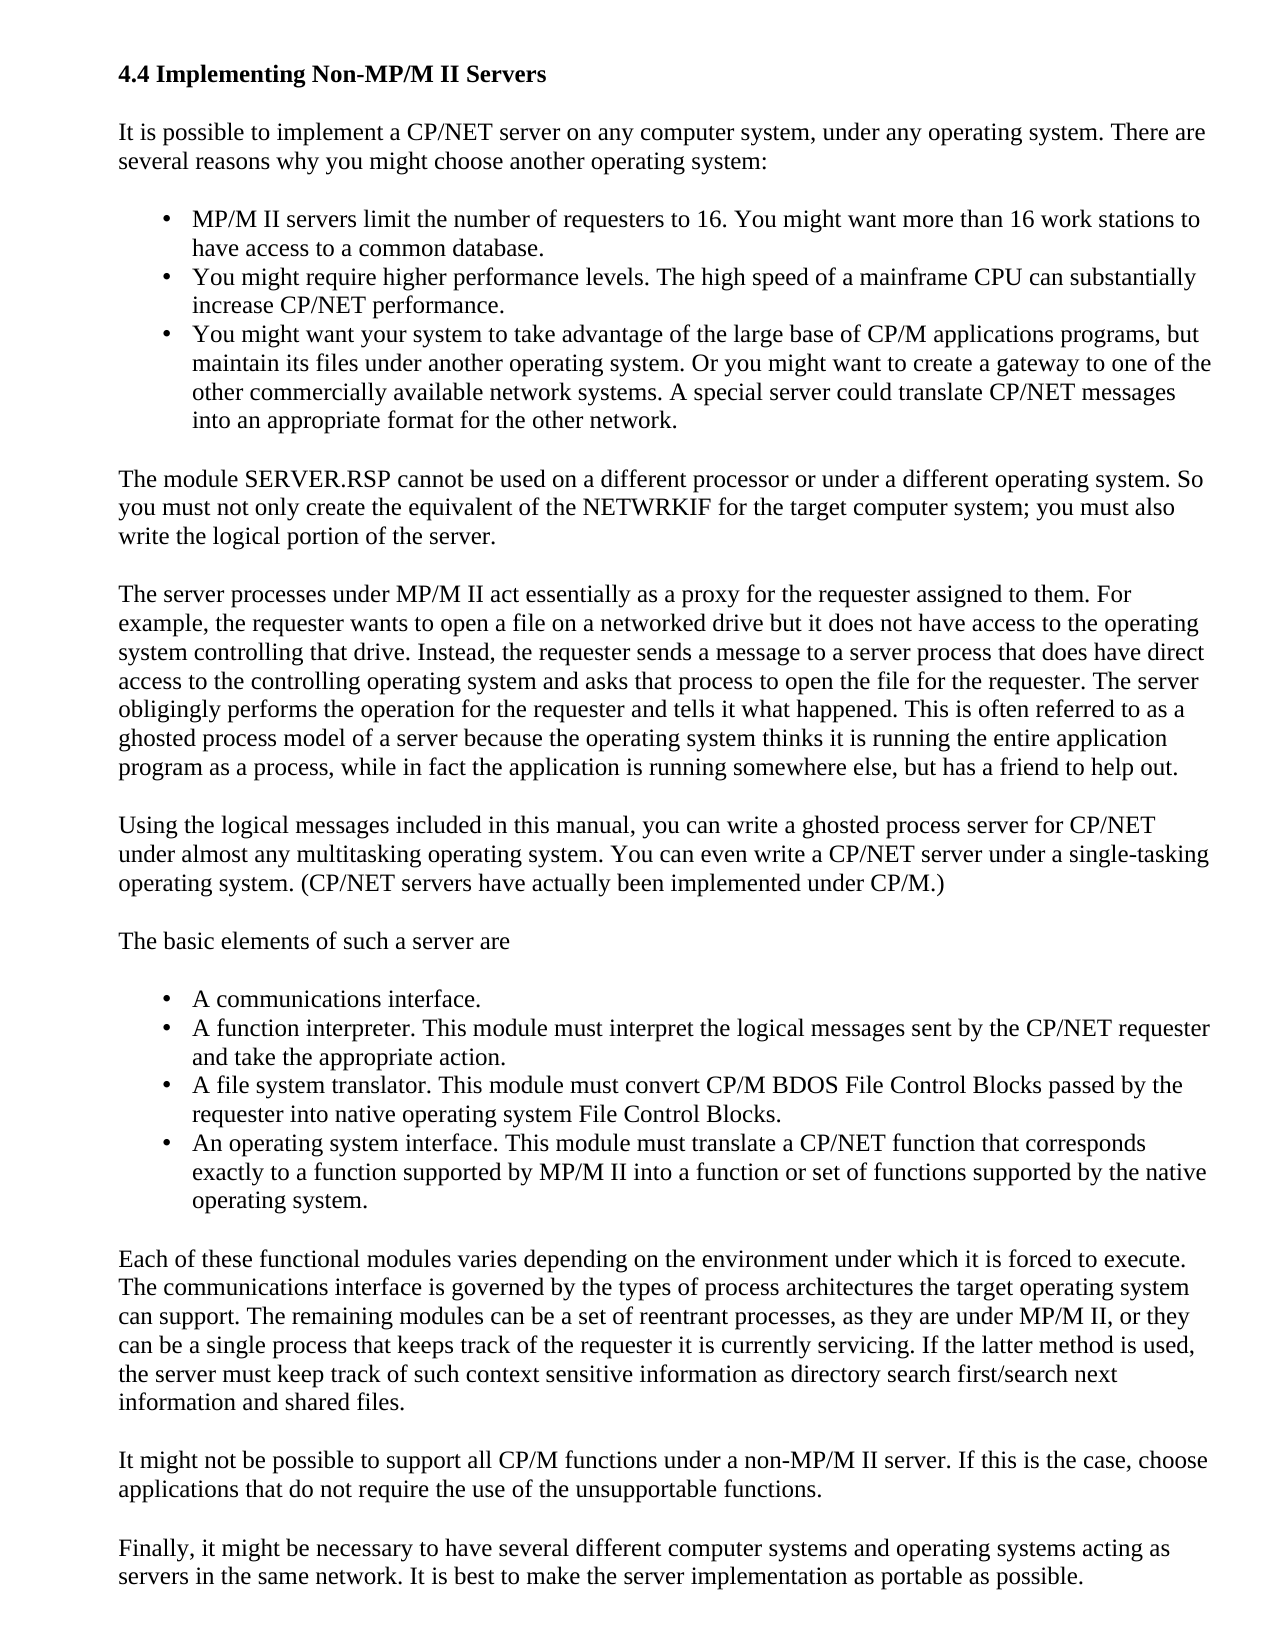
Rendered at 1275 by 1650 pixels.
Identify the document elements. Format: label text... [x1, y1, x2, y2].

list A function interpreter. This module must interpret the logical messages sent by the CP/NET requester and take the appropriate action. [162, 1013, 1216, 1070]
text The module SERVER.RSP cannot be used on a different processor or under a different operating system. So you must not only create the equivalent of the NETWRKIF for the target computer system; you must also write the logical portion of the server. [118, 464, 1216, 550]
text Using the logical messages included in this manual, you can write a ghosted process server for CP/NET under almost any multitasking operating system. You can even write a CP/NET server under a single-tasking operating system. (CP/NET servers have actually been implemented under CP/M.) [118, 810, 1216, 896]
text 4.4 Implementing Non-MP/M II Servers [118, 59, 1216, 88]
text Finally, it might be necessary to have several different computer systems and operating systems acting as servers in the same network. It is best to make the server implementation as portable as possible. [118, 1533, 1216, 1590]
list A communications interface. [162, 984, 1216, 1013]
text It might not be possible to support all CP/M functions under a non-MP/M II server. If this is the case, choose applications that do not require the use of the unsupportable functions. [118, 1446, 1216, 1503]
text It is possible to implement a CP/NET server on any computer system, under any operating system. There are several reasons why you might choose another operating system: [118, 117, 1216, 175]
list MP/M II servers limit the number of requesters to 16. You might want more than 16 work stations to have access to a common database. [162, 204, 1216, 262]
list You might want your system to take advantage of the large base of CP/M applications programs, but maintain its files under another operating system. Or you might want to create a gateway to one of the other commercially available network systems. A special server could translate CP/NET messages into an appropriate format for the other network. [162, 319, 1216, 434]
list A file system translator. This module must convert CP/M BDOS File Control Blocks passed by the requester into native operating system File Control Blocks. [162, 1070, 1216, 1128]
list An operating system interface. This module must translate a CP/NET function that corresponds exactly to a function supported by MP/M II into a function or set of functions supported by the native operating system. [162, 1128, 1216, 1214]
text The basic elements of such a server are [118, 926, 1216, 955]
text The server processes under MP/M II act essentially as a proxy for the requester assigned to them. For example, the requester wants to open a file on a networked drive but it does not have access to the operating system controlling that drive. Instead, the requester sends a message to a server process that does have direct access to the controlling operating system and asks that process to open the file for the requester. The server obligingly performs the operation for the requester and tells it what happened. This is often referred to as a ghosted process model of a server because the operating system thinks it is running the entire application program as a process, while in fact the application is running somewhere else, but has a friend to help out. [118, 579, 1216, 781]
text Each of these functional modules varies depending on the environment under which it is forced to execute. The communications interface is governed by the types of process architectures the target operating system can support. The remaining modules can be a set of reentrant processes, as they are under MP/M II, or they can be a single process that keeps track of the requester it is currently servicing. If the latter method is used, the server must keep track of such context sensitive information as directory search first/search next information and shared files. [118, 1244, 1216, 1416]
list You might require higher performance levels. The high speed of a mainframe CPU can substantially increase CP/NET performance. [162, 262, 1216, 319]
